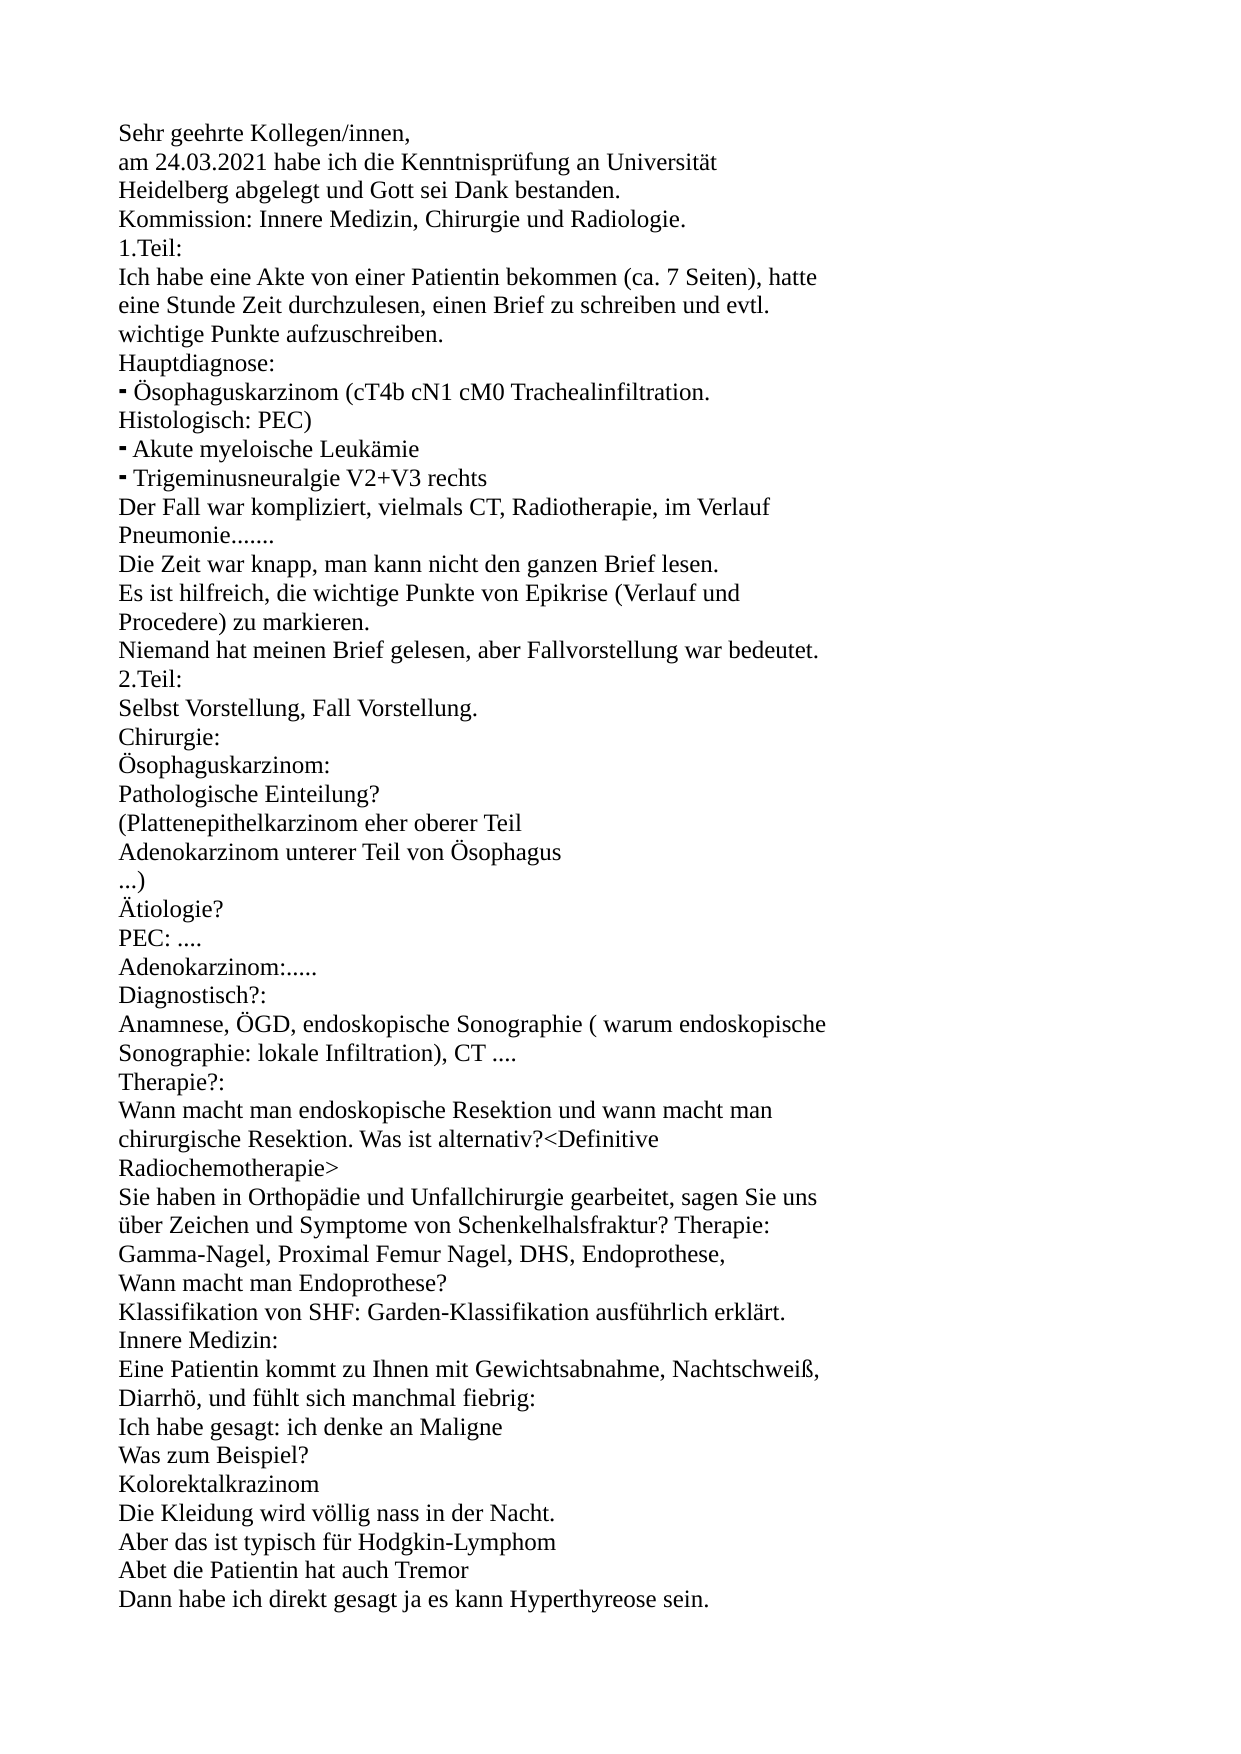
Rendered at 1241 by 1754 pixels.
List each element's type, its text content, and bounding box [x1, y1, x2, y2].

text Sehr geehrte Kollegen/innen, [118, 118, 1122, 147]
text Es ist hilfreich, die wichtige Punkte von Epikrise (Verlauf und [118, 578, 1122, 607]
text Sonographie: lokale Infiltration), CT .... [118, 1038, 1122, 1067]
text Kommission: Innere Medizin, Chirurgie und Radiologie. [118, 204, 1122, 233]
text Die Zeit war knapp, man kann nicht den ganzen Brief lesen. [118, 549, 1122, 578]
text Aber das ist typisch für Hodgkin-Lymphom [118, 1527, 1122, 1556]
text Histologisch: PEC) [118, 406, 1122, 434]
text Der Fall war kompliziert, vielmals CT, Radiotherapie, im Verlauf [118, 492, 1122, 521]
text Wann macht man Endoprothese? [118, 1268, 1122, 1297]
text Ätiologie? [118, 894, 1122, 923]
text Dann habe ich direkt gesagt ja es kann Hyperthyreose sein. [118, 1584, 1122, 1613]
text Abet die Patientin hat auch Tremor [118, 1556, 1122, 1584]
text Innere Medizin: [118, 1326, 1122, 1354]
text Adenokarzinom unterer Teil von Ösophagus [118, 837, 1122, 866]
text über Zeichen und Symptome von Schenkelhalsfraktur? Therapie: [118, 1211, 1122, 1239]
text PEC: .... [118, 923, 1122, 952]
text ⁃ Ösophaguskarzinom (cT4b cN1 cM0 Trachealinfiltration. [118, 377, 1122, 406]
text Therapie?: [118, 1067, 1122, 1096]
text 1.Teil: [118, 233, 1122, 262]
text Gamma-Nagel, Proximal Femur Nagel, DHS, Endoprothese, [118, 1239, 1122, 1268]
text Wann macht man endoskopische Resektion und wann macht man [118, 1096, 1122, 1124]
text Sie haben in Orthopädie und Unfallchirurgie gearbeitet, sagen Sie uns [118, 1182, 1122, 1211]
text Klassifikation von SHF: Garden-Klassifikation ausführlich erklärt. [118, 1297, 1122, 1326]
text Selbst Vorstellung, Fall Vorstellung. [118, 693, 1122, 722]
text chirurgische Resektion. Was ist alternativ?<Definitive [118, 1124, 1122, 1153]
text Pneumonie....... [118, 521, 1122, 549]
text Heidelberg abgelegt und Gott sei Dank bestanden. [118, 176, 1122, 204]
text Radiochemotherapie> [118, 1153, 1122, 1182]
text Diarrhö, und fühlt sich manchmal fiebrig: [118, 1383, 1122, 1412]
text Anamnese, ÖGD, endoskopische Sonographie ( warum endoskopische [118, 1009, 1122, 1038]
text Adenokarzinom:..... [118, 952, 1122, 981]
text Ich habe gesagt: ich denke an Maligne [118, 1412, 1122, 1441]
text Was zum Beispiel? [118, 1441, 1122, 1469]
text (Plattenepithelkarzinom eher oberer Teil [118, 808, 1122, 837]
text Ich habe eine Akte von einer Patientin bekommen (ca. 7 Seiten), hatte [118, 262, 1122, 291]
text Hauptdiagnose: [118, 348, 1122, 377]
text ⁃ Trigeminusneuralgie V2+V3 rechts [118, 463, 1122, 492]
text Niemand hat meinen Brief gelesen, aber Fallvorstellung war bedeutet. [118, 636, 1122, 664]
text Die Kleidung wird völlig nass in der Nacht. [118, 1498, 1122, 1527]
text 2.Teil: [118, 664, 1122, 693]
text Pathologische Einteilung? [118, 779, 1122, 808]
text Procedere) zu markieren. [118, 607, 1122, 636]
text am 24.03.2021 habe ich die Kenntnisprüfung an Universität [118, 147, 1122, 176]
text wichtige Punkte aufzuschreiben. [118, 319, 1122, 348]
text ...) [118, 866, 1122, 894]
text Eine Patientin kommt zu Ihnen mit Gewichtsabnahme, Nachtschweiß, [118, 1354, 1122, 1383]
text eine Stunde Zeit durchzulesen, einen Brief zu schreiben und evtl. [118, 291, 1122, 319]
text Ösophaguskarzinom: [118, 751, 1122, 779]
text ⁃ Akute myeloische Leukämie [118, 434, 1122, 463]
text Diagnostisch?: [118, 981, 1122, 1009]
text Kolorektalkrazinom [118, 1469, 1122, 1498]
text Chirurgie: [118, 722, 1122, 751]
